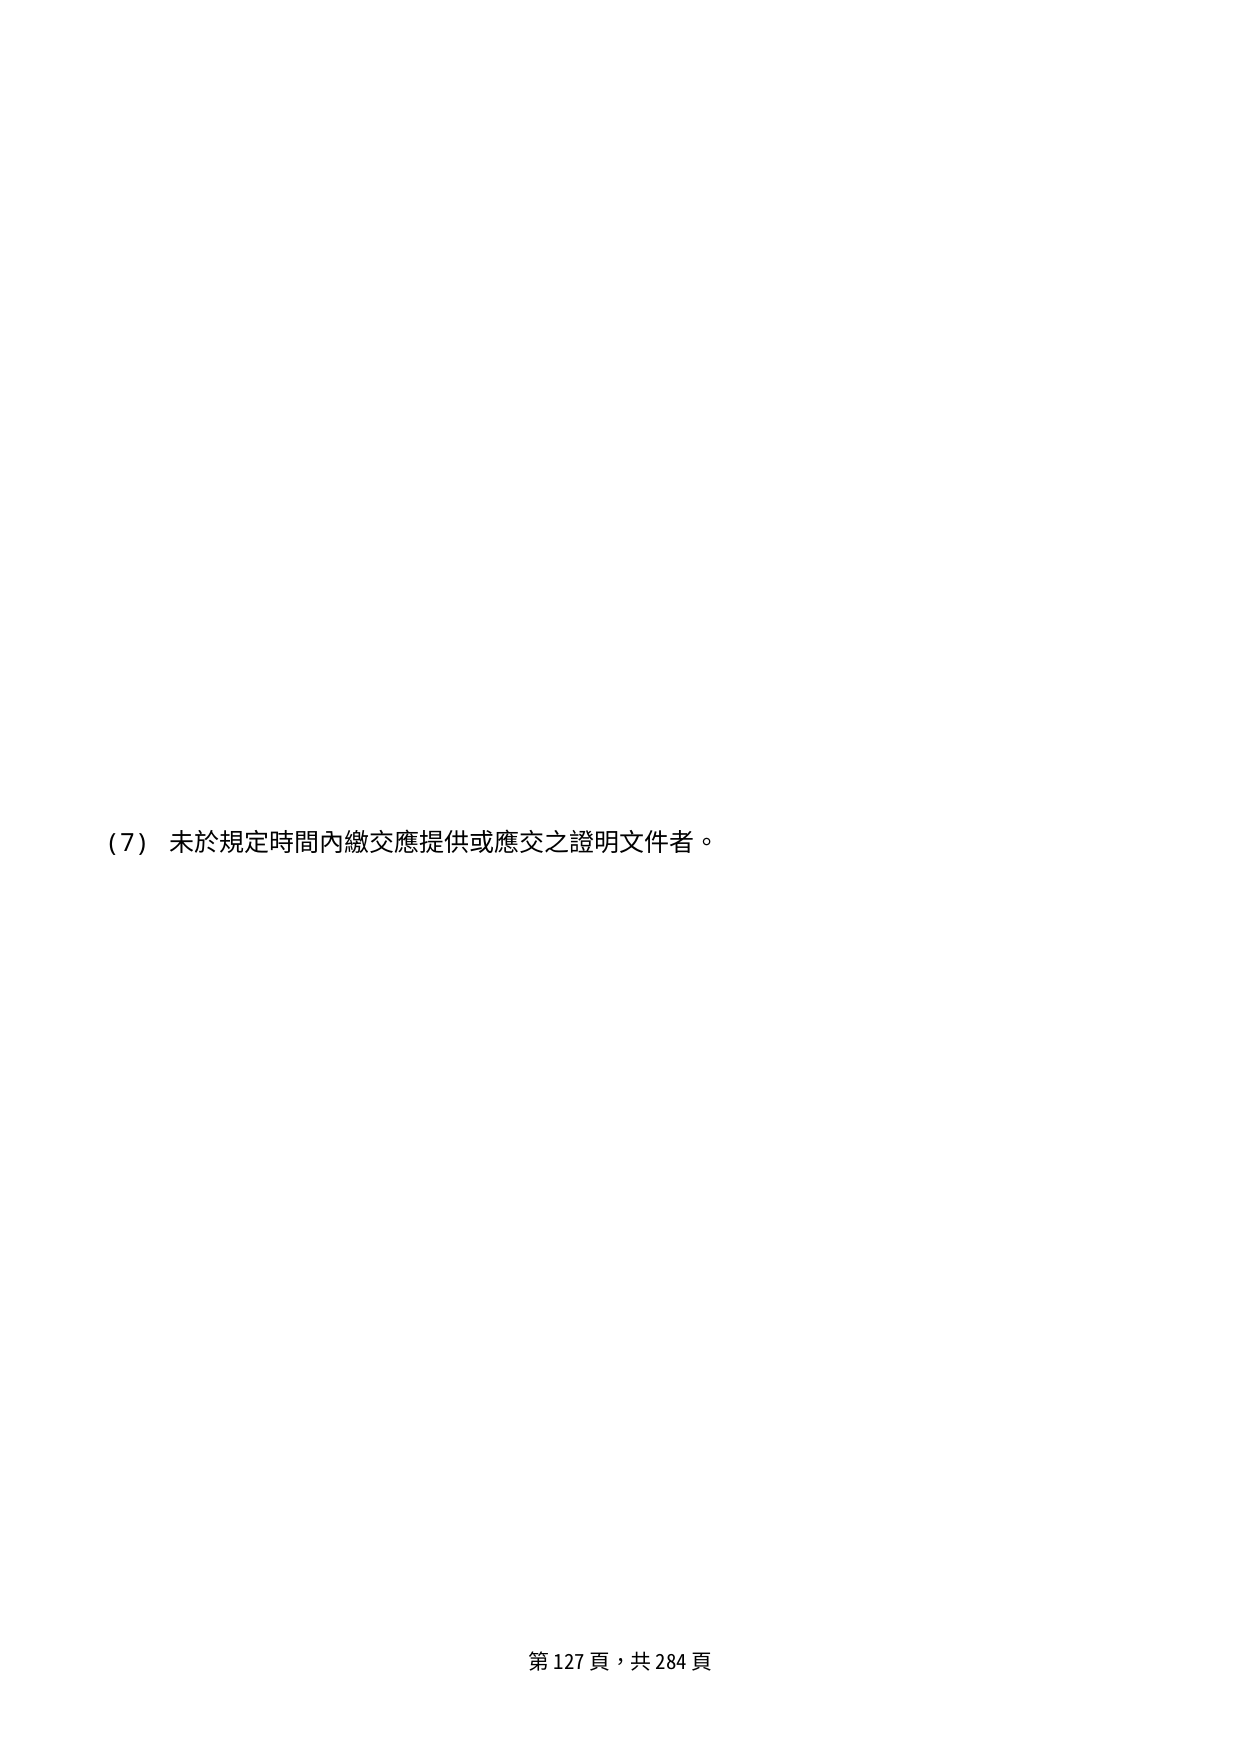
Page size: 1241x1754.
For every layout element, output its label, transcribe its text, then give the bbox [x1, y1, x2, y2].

list 未於規定時間內繳交應提供或應交之證明文件者。 [104, 818, 1165, 859]
